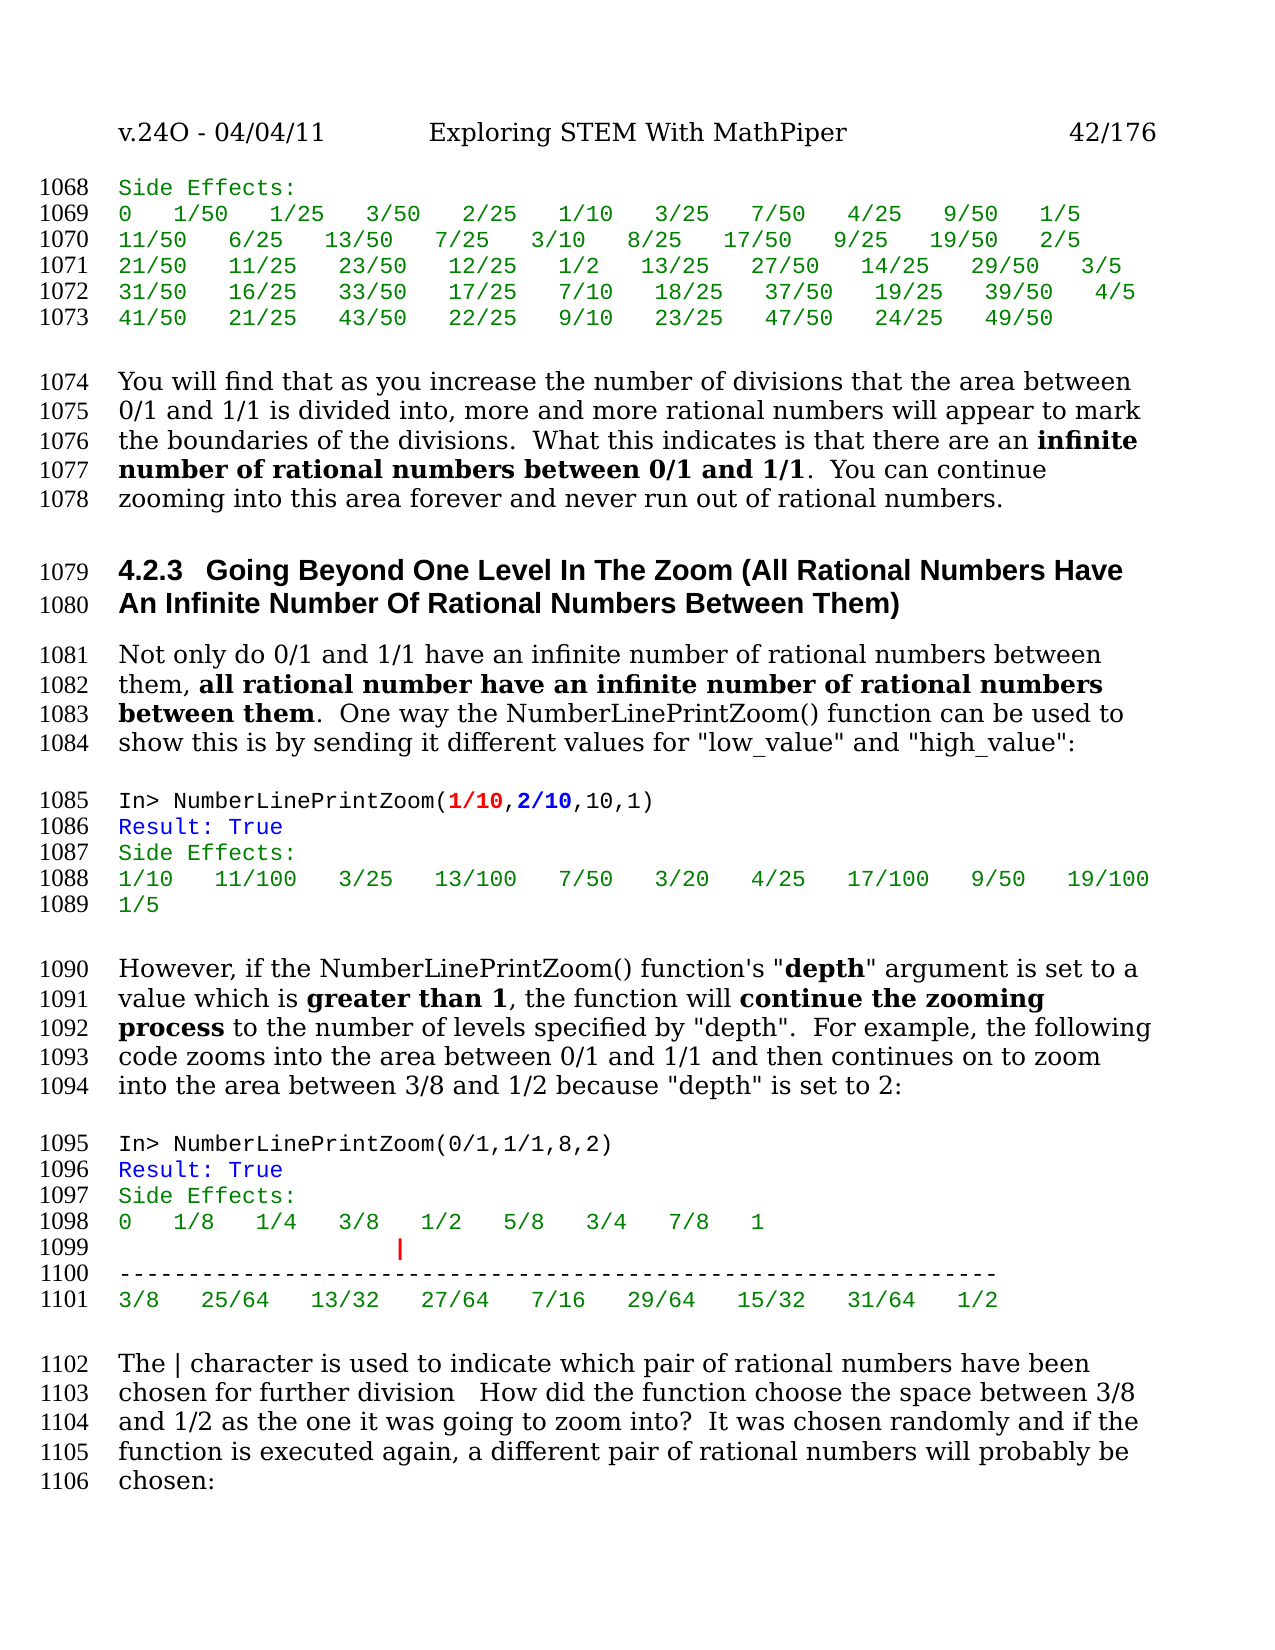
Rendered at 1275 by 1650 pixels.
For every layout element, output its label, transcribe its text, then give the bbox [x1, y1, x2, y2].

text You will find that as you increase the number of divisions that the area between 0/1 and 1/1 is divided into, more and more rational numbers will appear to mark the boundaries of the divisions. What this indicates is that there are an infinite number of rational numbers between 0/1 and 1/1. You can continue zooming into this area forever and never run out of rational numbers. [118, 367, 1157, 513]
text Side Effects: [118, 842, 1157, 867]
text ---------------------------------------------------------------- [118, 1262, 1157, 1288]
text Not only do 0/1 and 1/1 have an infinite number of rational numbers between them, all rational number have an infinite number of rational numbers between them. One way the NumberLinePrintZoom() function can be used to show this is by sending it different values for "low_value" and "high_value": [118, 641, 1157, 758]
text In> NumberLinePrintZoom(0/1,1/1,8,2) [118, 1133, 1157, 1159]
text 1/10 11/100 3/25 13/100 7/50 3/20 4/25 17/100 9/50 19/100 1/5 [118, 867, 1157, 919]
subtitle Going Beyond One Level In The Zoom (All Rational Numbers Have An Infinite Number Of Rational Numbers Between Them) [118, 553, 1157, 620]
text The | character is used to indicate which pair of rational numbers have been chosen for further division How did the function choose the space between 3/8 and 1/2 as the one it was going to zoom into? It was chosen randomly and if the function is executed again, a different pair of rational numbers will probably be chosen: [118, 1349, 1157, 1495]
text Result: True [118, 1159, 1157, 1184]
text | [118, 1236, 1157, 1262]
text Result: True [118, 816, 1157, 842]
text 0 1/8 1/4 3/8 1/2 5/8 3/4 7/8 1 [118, 1211, 1157, 1236]
text However, if the NumberLinePrintZoom() function's "depth" argument is set to a value which is greater than 1, the function will continue the zooming process to the number of levels specified by "depth". For example, the following code zooms into the area between 0/1 and 1/1 and then continues on to zoom into the area between 3/8 and 1/2 because "depth" is set to 2: [118, 954, 1157, 1101]
text Side Effects: [118, 177, 1157, 203]
text 0 1/50 1/25 3/50 2/25 1/10 3/25 7/50 4/25 9/50 1/5 11/50 6/25 13/50 7/25 3/10 8/25 17/50 9/25 19/50 2/5 21/50 11/25 23/50 12/25 1/2 13/25 27/50 14/25 29/50 3/5 31/50 16/25 33/50 17/25 7/10 18/25 37/50 19/25 39/50 4/5 41/50 21/25 43/50 22/25 9/10 23/25 47/50 24/25 49/50 [118, 203, 1157, 332]
text In> NumberLinePrintZoom(1/10,2/10,10,1) [118, 790, 1157, 816]
text Side Effects: [118, 1184, 1157, 1211]
text 3/8 25/64 13/32 27/64 7/16 29/64 15/32 31/64 1/2 [118, 1288, 1157, 1314]
